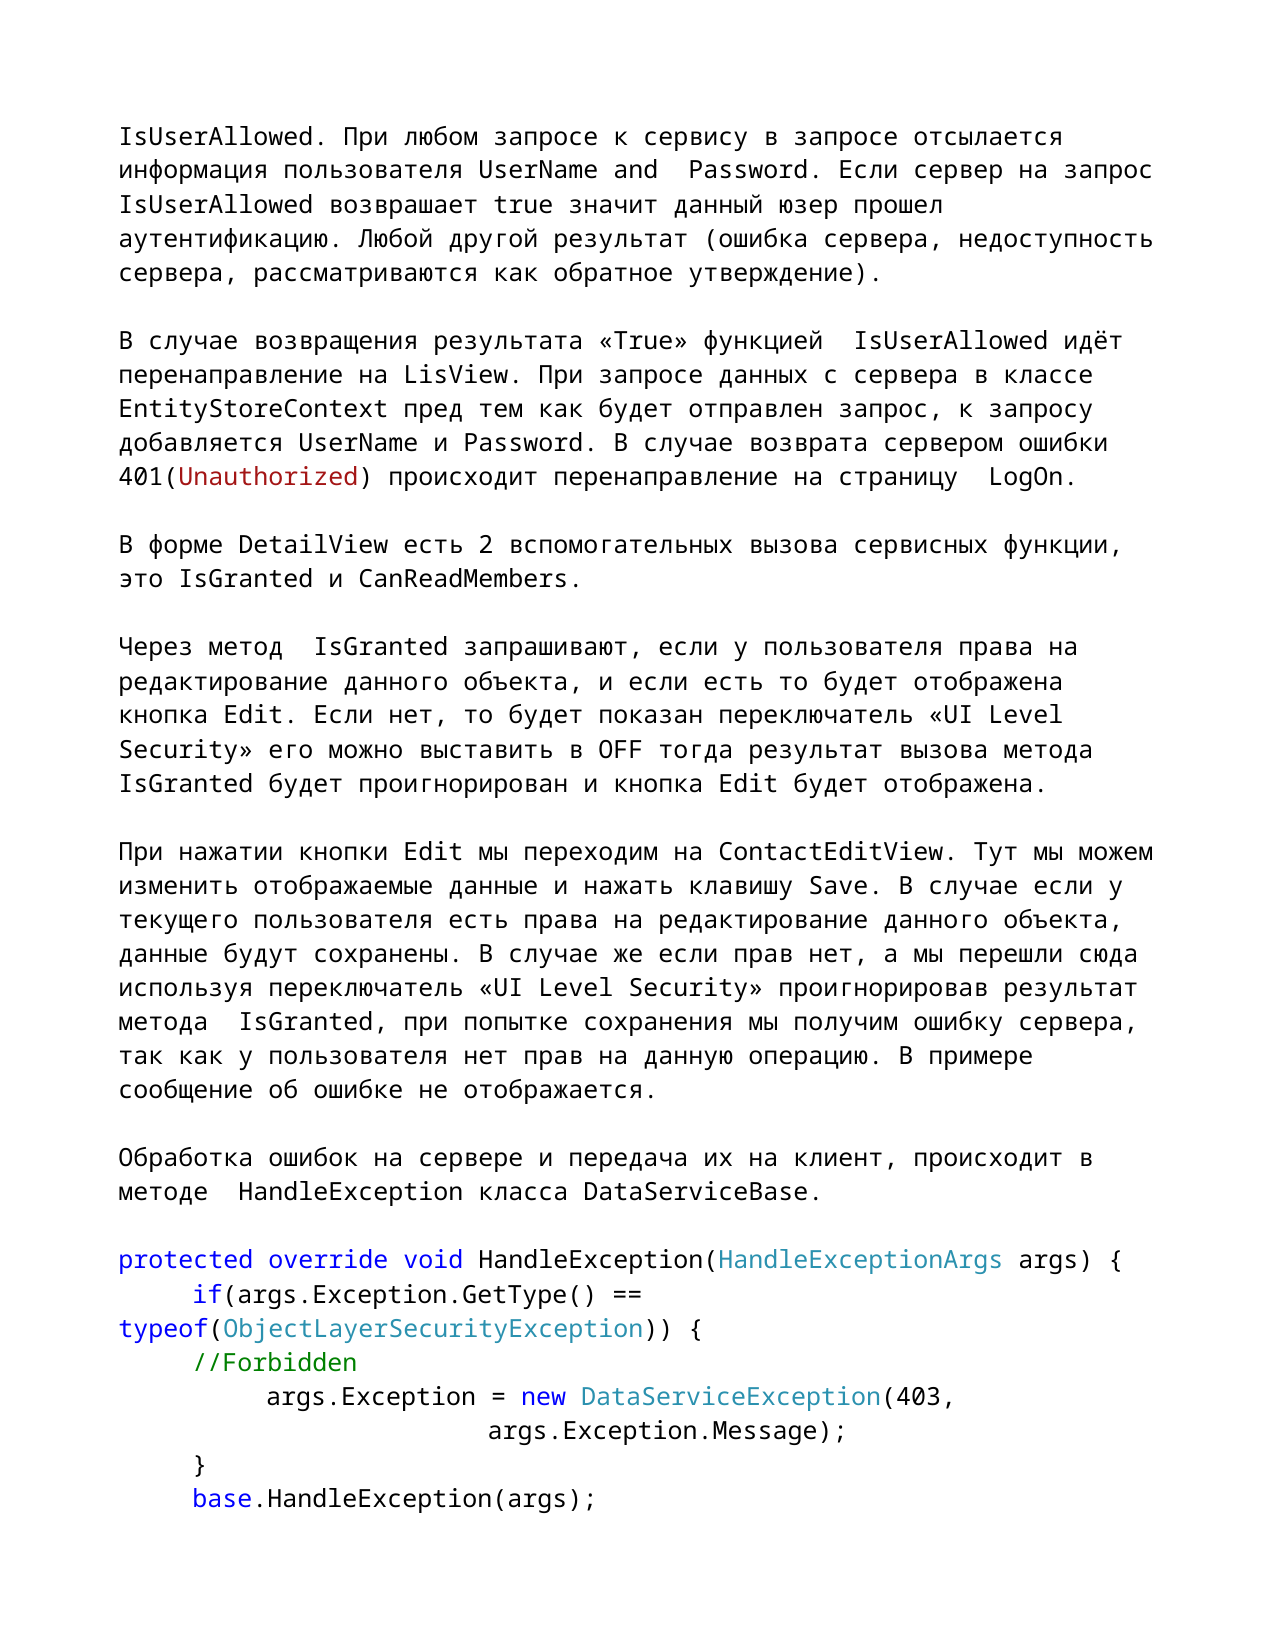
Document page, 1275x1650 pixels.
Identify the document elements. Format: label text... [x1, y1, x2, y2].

text В форме DetailView есть 2 вспомогательных вызова сервисных функции, это IsGranted и CanReadMembers. [118, 527, 1157, 595]
text IsUserAllowed. При любом запросе к сервису в запросе отсылается информация пользователя UserName and Password. Если сервер на запрос IsUserAllowed возврашает true значит данный юзер прошел аутентификацию. Любой другой результат (ошибка сервера, недоступность сервера, рассматриваются как обратное утверждение). [118, 118, 1157, 288]
text } [118, 1447, 1157, 1481]
text Обработка ошибок на сервере и передача их на клиент, происходит в методе HandleException класса DataServiceBase. [118, 1140, 1157, 1208]
text //Forbidden [118, 1344, 1157, 1378]
text args.Exception = new DataServiceException(403, args.Exception.Message); [118, 1378, 1157, 1447]
text При нажатии кнопки Edit мы переходим на ContactEditView. Тут мы можем изменить отображаемые данные и нажать клавишу Save. В случае если у текущего пользователя есть права на редактирование данного объекта, данные будут сохранены. В случае же если прав нет, а мы перешли сюда используя переключатель «UI Level Security» проигнорировав результат метода IsGranted, при попытке сохранения мы получим ошибку сервера, так как у пользователя нет прав на данную операцию. В примере сообщение об ошибке не отображается. [118, 833, 1157, 1106]
text protected override void HandleException(HandleExceptionArgs args) { [118, 1242, 1157, 1276]
text if(args.Exception.GetType() == typeof(ObjectLayerSecurityException)) { [118, 1276, 1157, 1344]
text Через метод IsGranted запрашивают, если у пользователя права на редактирование данного объекта, и если есть то будет отображена кнопка Edit. Если нет, то будет показан переключатель «UI Level Security» его можно выставить в OFF тогда результат вызова метода IsGranted будет проигнорирован и кнопка Edit будет отображена. [118, 629, 1157, 799]
text В случае возвращения результата «True» функцией IsUserAllowed идёт перенаправление на LisView. При запросе данных с сервера в классе EntityStoreContext пред тем как будет отправлен запрос, к запросу добавляется UserName и Password. В случае возврата сервером ошибки 401(Unauthorized) происходит перенаправление на страницу LogOn. [118, 322, 1157, 493]
text base.HandleException(args); [118, 1481, 1157, 1515]
